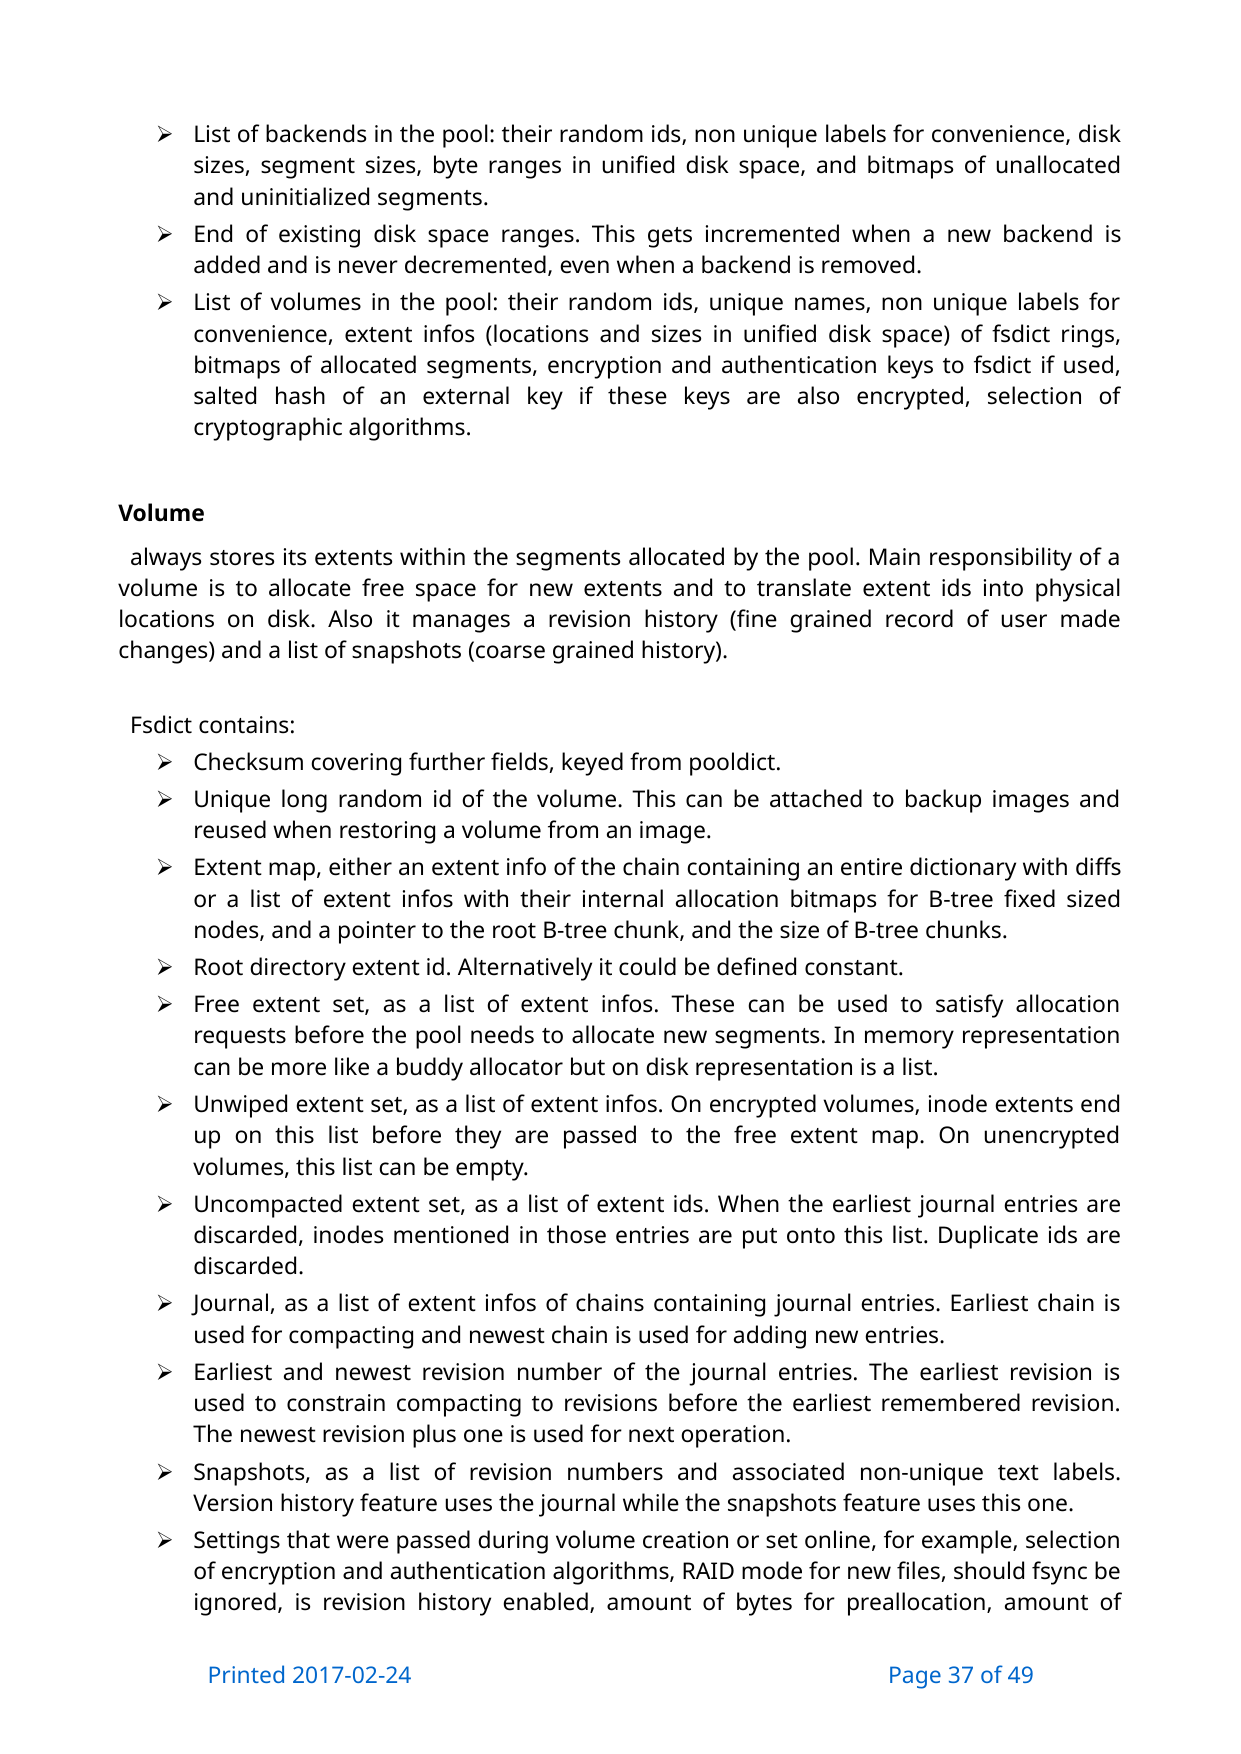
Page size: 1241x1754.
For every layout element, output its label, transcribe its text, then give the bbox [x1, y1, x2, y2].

list Snapshots, as a list of revision numbers and associated non-unique text labels. Version history feature uses the journal while the snapshots feature uses this one. [156, 1455, 1122, 1518]
list End of existing disk space ranges. This gets incremented when a new backend is added and is never decremented, even when a backend is removed. [156, 218, 1122, 280]
list List of volumes in the pool: their random ids, unique names, non unique labels for convenience, extent infos (locations and sizes in unified disk space) of fsdict rings, bitmaps of allocated segments, encryption and authentication keys to fsdict if used, salted hash of an external key if these keys are also encrypted, selection of cryptographic algorithms. [156, 286, 1122, 442]
list Root directory extent id. Alternatively it could be defined constant. [156, 951, 1122, 982]
list Free extent set, as a list of extent infos. These can be used to satisfy allocation requests before the pool needs to allocate new segments. In memory representation can be more like a buddy allocator but on disk representation is a list. [156, 988, 1122, 1082]
list Extent map, either an extent info of the chain containing an entire dictionary with diffs or a list of extent infos with their internal allocation bitmaps for B-tree fixed sized nodes, and a pointer to the root B-tree chunk, and the size of B-tree chunks. [156, 851, 1122, 945]
subtitle Volume [118, 497, 1122, 529]
list Unique long random id of the volume. This can be attached to backup images and reused when restoring a volume from an image. [156, 783, 1122, 845]
list Journal, as a list of extent infos of chains containing journal entries. Earliest chain is used for compacting and newest chain is used for adding new entries. [156, 1287, 1122, 1350]
list Uncompacted extent set, as a list of extent ids. When the earliest journal entries are discarded, inodes mentioned in those entries are put onto this list. Duplicate ids are discarded. [156, 1188, 1122, 1281]
list Settings that were passed during volume creation or set online, for example, selection of encryption and authentication algorithms, RAID mode for new files, should fsync be ignored, is revision history enabled, amount of bytes for preallocation, amount of [156, 1524, 1122, 1618]
list Earliest and newest revision number of the journal entries. The earliest revision is used to constrain compacting to revisions before the earliest remembered revision. The newest revision plus one is used for next operation. [156, 1356, 1122, 1449]
list Unwiped extent set, as a list of extent infos. On encrypted volumes, inode extents end up on this list before they are passed to the free extent map. On unencrypted volumes, this list can be empty. [156, 1088, 1122, 1182]
text always stores its extents within the segments allocated by the pool. Main responsibility of a volume is to allocate free space for new extents and to translate extent ids into physical locations on disk. Also it manages a revision history (fine grained record of user made changes) and a list of snapshots (coarse grained history). [118, 540, 1122, 665]
list List of backends in the pool: their random ids, non unique labels for convenience, disk sizes, segment sizes, byte ranges in unified disk space, and bitmaps of unallocated and uninitialized segments. [156, 118, 1122, 212]
list Checksum covering further fields, keyed from pooldict. [156, 746, 1122, 777]
text Fsdict contains: [118, 708, 1122, 740]
